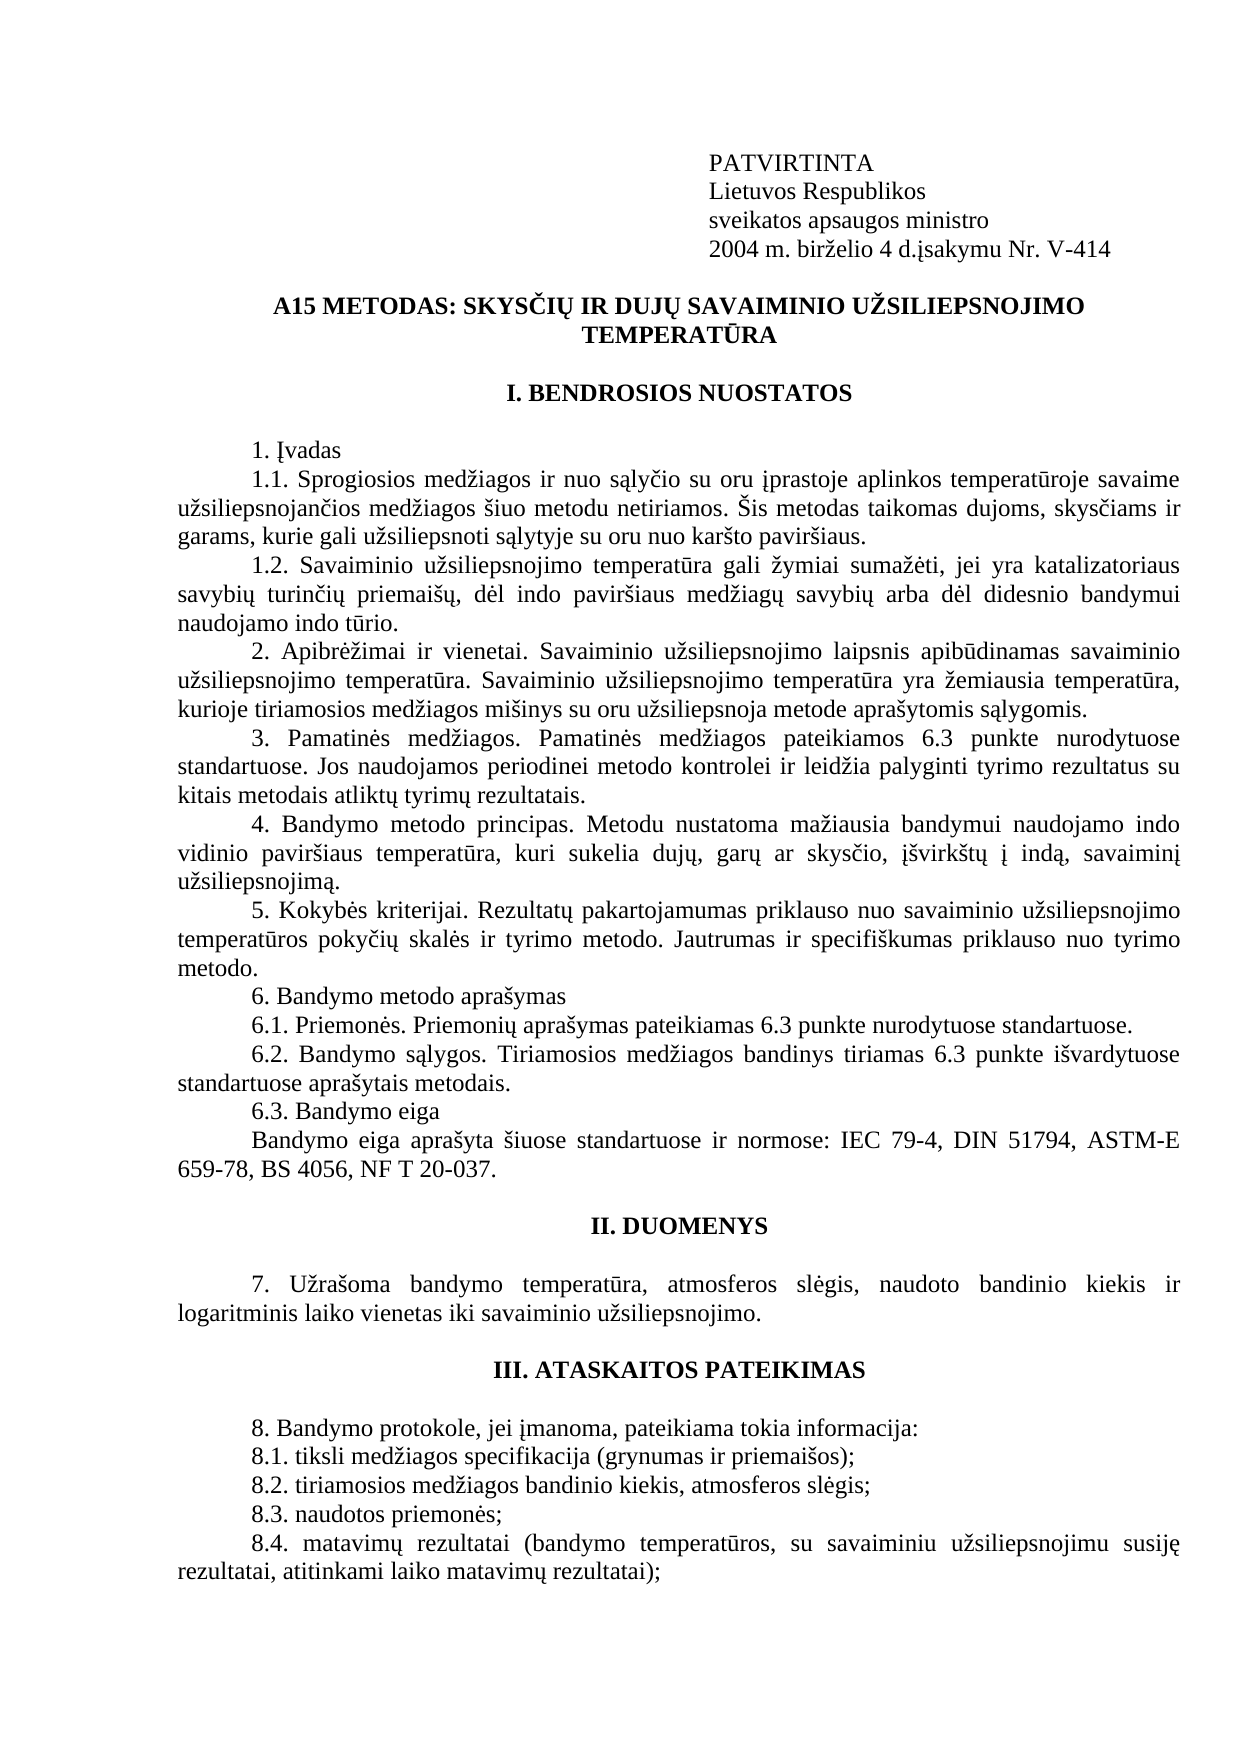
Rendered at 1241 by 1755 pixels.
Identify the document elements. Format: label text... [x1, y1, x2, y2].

text 6. Bandymo metodo aprašymas [177, 981, 1181, 1010]
text Bandymo eiga aprašyta šiuose standartuose ir normose: IEC 79-4, DIN 51794, ASTM-E 659-78, BS 4056, NF T 20-037. [177, 1125, 1181, 1183]
text 8.4. matavimų rezultatai (bandymo temperatūros, su savaiminiu užsiliepsnojimu susiję rezultatai, atitinkami laiko matavimų rezultatai); [177, 1528, 1181, 1585]
text 8.1. tiksli medžiagos specifikacija (grynumas ir priemaišos); [177, 1441, 1181, 1470]
text A15 METODAS: SKYSČIŲ IR DUJŲ SAVAIMINIO UŽSILIEPSNOJIMO TEMPERATŪRA [177, 291, 1181, 349]
text 4. Bandymo metodo principas. Metodu nustatoma mažiausia bandymui naudojamo indo vidinio paviršiaus temperatūra, kuri sukelia dujų, garų ar skysčio, įšvirkštų į indą, savaiminį užsiliepsnojimą. [177, 809, 1181, 895]
text 5. Kokybės kriterijai. Rezultatų pakartojamumas priklauso nuo savaiminio užsiliepsnojimo temperatūros pokyčių skalės ir tyrimo metodo. Jautrumas ir specifiškumas priklauso nuo tyrimo metodo. [177, 895, 1181, 981]
text III. ATASKAITOS PATEIKIMAS [177, 1355, 1181, 1384]
text sveikatos apsaugos ministro [177, 205, 1181, 234]
text 3. Pamatinės medžiagos. Pamatinės medžiagos pateikiamos 6.3 punkte nurodytuose standartuose. Jos naudojamos periodinei metodo kontrolei ir leidžia palyginti tyrimo rezultatus su kitais metodais atliktų tyrimų rezultatais. [177, 723, 1181, 809]
text 2004 m. birželio 4 d.įsakymu Nr. V-414 [177, 234, 1181, 263]
text 7. Užrašoma bandymo temperatūra, atmosferos slėgis, naudoto bandinio kiekis ir logaritminis laiko vienetas iki savaiminio užsiliepsnojimo. [177, 1269, 1181, 1326]
text Patvirtinta [177, 148, 1181, 176]
text 2. Apibrėžimai ir vienetai. Savaiminio užsiliepsnojimo laipsnis apibūdinamas savaiminio užsiliepsnojimo temperatūra. Savaiminio užsiliepsnojimo temperatūra yra žemiausia temperatūra, kurioje tiriamosios medžiagos mišinys su oru užsiliepsnoja metode aprašytomis sąlygomis. [177, 636, 1181, 723]
text 6.3. Bandymo eiga [177, 1096, 1181, 1125]
text 6.2. Bandymo sąlygos. Tiriamosios medžiagos bandinys tiriamas 6.3 punkte išvardytuose standartuose aprašytais metodais. [177, 1039, 1181, 1096]
text 1.2. Savaiminio užsiliepsnojimo temperatūra gali žymiai sumažėti, jei yra katalizatoriaus savybių turinčių priemaišų, dėl indo paviršiaus medžiagų savybių arba dėl didesnio bandymui naudojamo indo tūrio. [177, 550, 1181, 636]
text II. DUOMENYS [177, 1211, 1181, 1240]
text 1.1. Sprogiosios medžiagos ir nuo sąlyčio su oru įprastoje aplinkos temperatūroje savaime užsiliepsnojančios medžiagos šiuo metodu netiriamos. Šis metodas taikomas dujoms, skysčiams ir garams, kurie gali užsiliepsnoti sąlytyje su oru nuo karšto paviršiaus. [177, 464, 1181, 550]
text 6.1. Priemonės. Priemonių aprašymas pateikiamas 6.3 punkte nurodytuose standartuose. [177, 1010, 1181, 1039]
text Lietuvos Respublikos [177, 176, 1181, 205]
text 8. Bandymo protokole, jei įmanoma, pateikiama tokia informacija: [177, 1413, 1181, 1441]
text I. BENDROSIOS NUOSTATOS [177, 378, 1181, 406]
text 8.2. tiriamosios medžiagos bandinio kiekis, atmosferos slėgis; [177, 1470, 1181, 1499]
text 8.3. naudotos priemonės; [177, 1499, 1181, 1528]
text 1. Įvadas [177, 435, 1181, 464]
